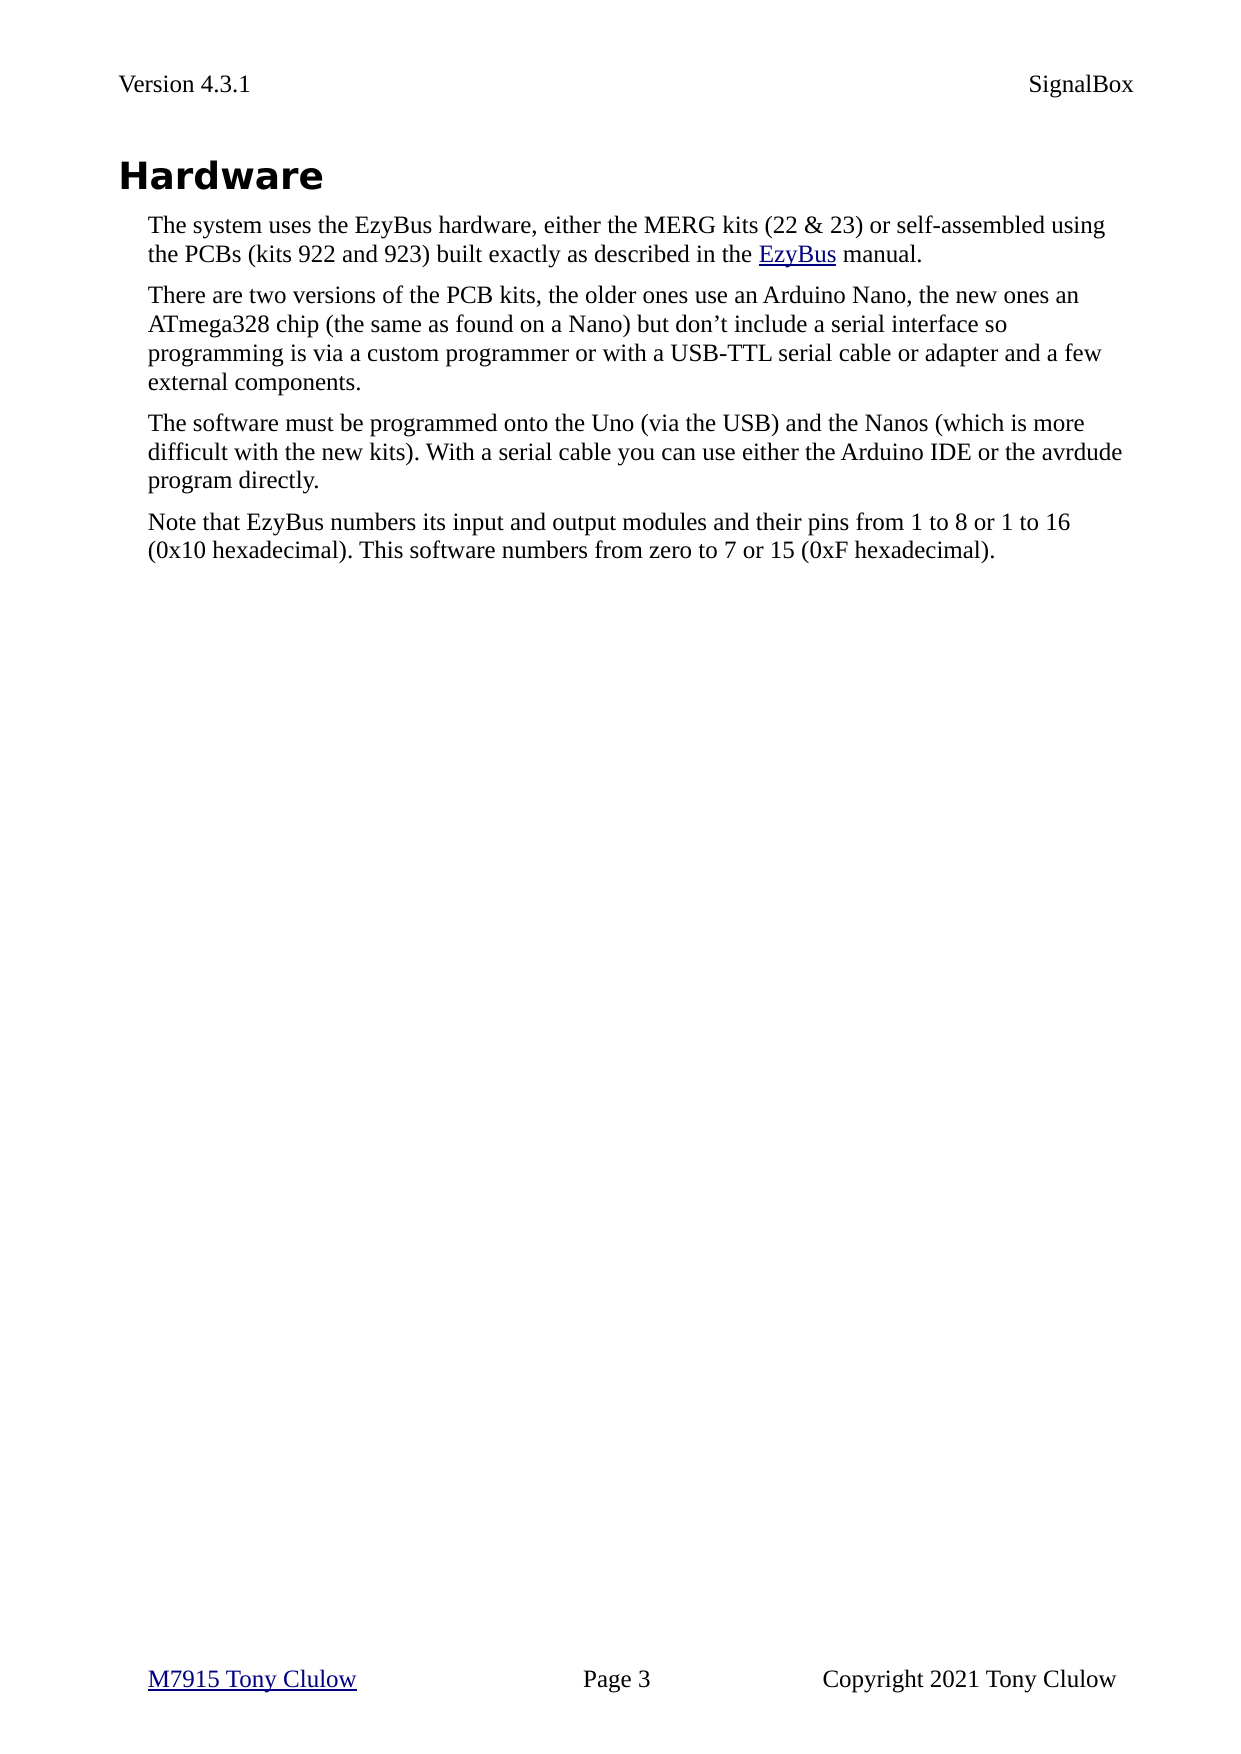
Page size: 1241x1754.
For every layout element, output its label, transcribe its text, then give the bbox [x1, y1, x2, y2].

subtitle Hardware [118, 154, 1134, 198]
text The software must be programmed onto the Uno (via the USB) and the Nanos (which is more difficult with the new kits). With a serial cable you can use either the Arduino IDE or the avrdude program directly. [148, 408, 1134, 494]
text There are two versions of the PCB kits, the older ones use an Arduino Nano, the new ones an ATmega328 chip (the same as found on a Nano) but don’t include a serial interface so programming is via a custom programmer or with a USB-TTL serial cable or adapter and a few external components. [148, 280, 1134, 395]
text Note that EzyBus numbers its input and output modules and their pins from 1 to 8 or 1 to 16 (0x10 hexadecimal). This software numbers from zero to 7 or 15 (0xF hexadecimal). [148, 507, 1134, 564]
text The system uses the EzyBus hardware, either the MERG kits (22 & 23) or self-assembled using the PCBs (kits 922 and 923) built exactly as described in the EzyBus manual. [148, 210, 1134, 268]
